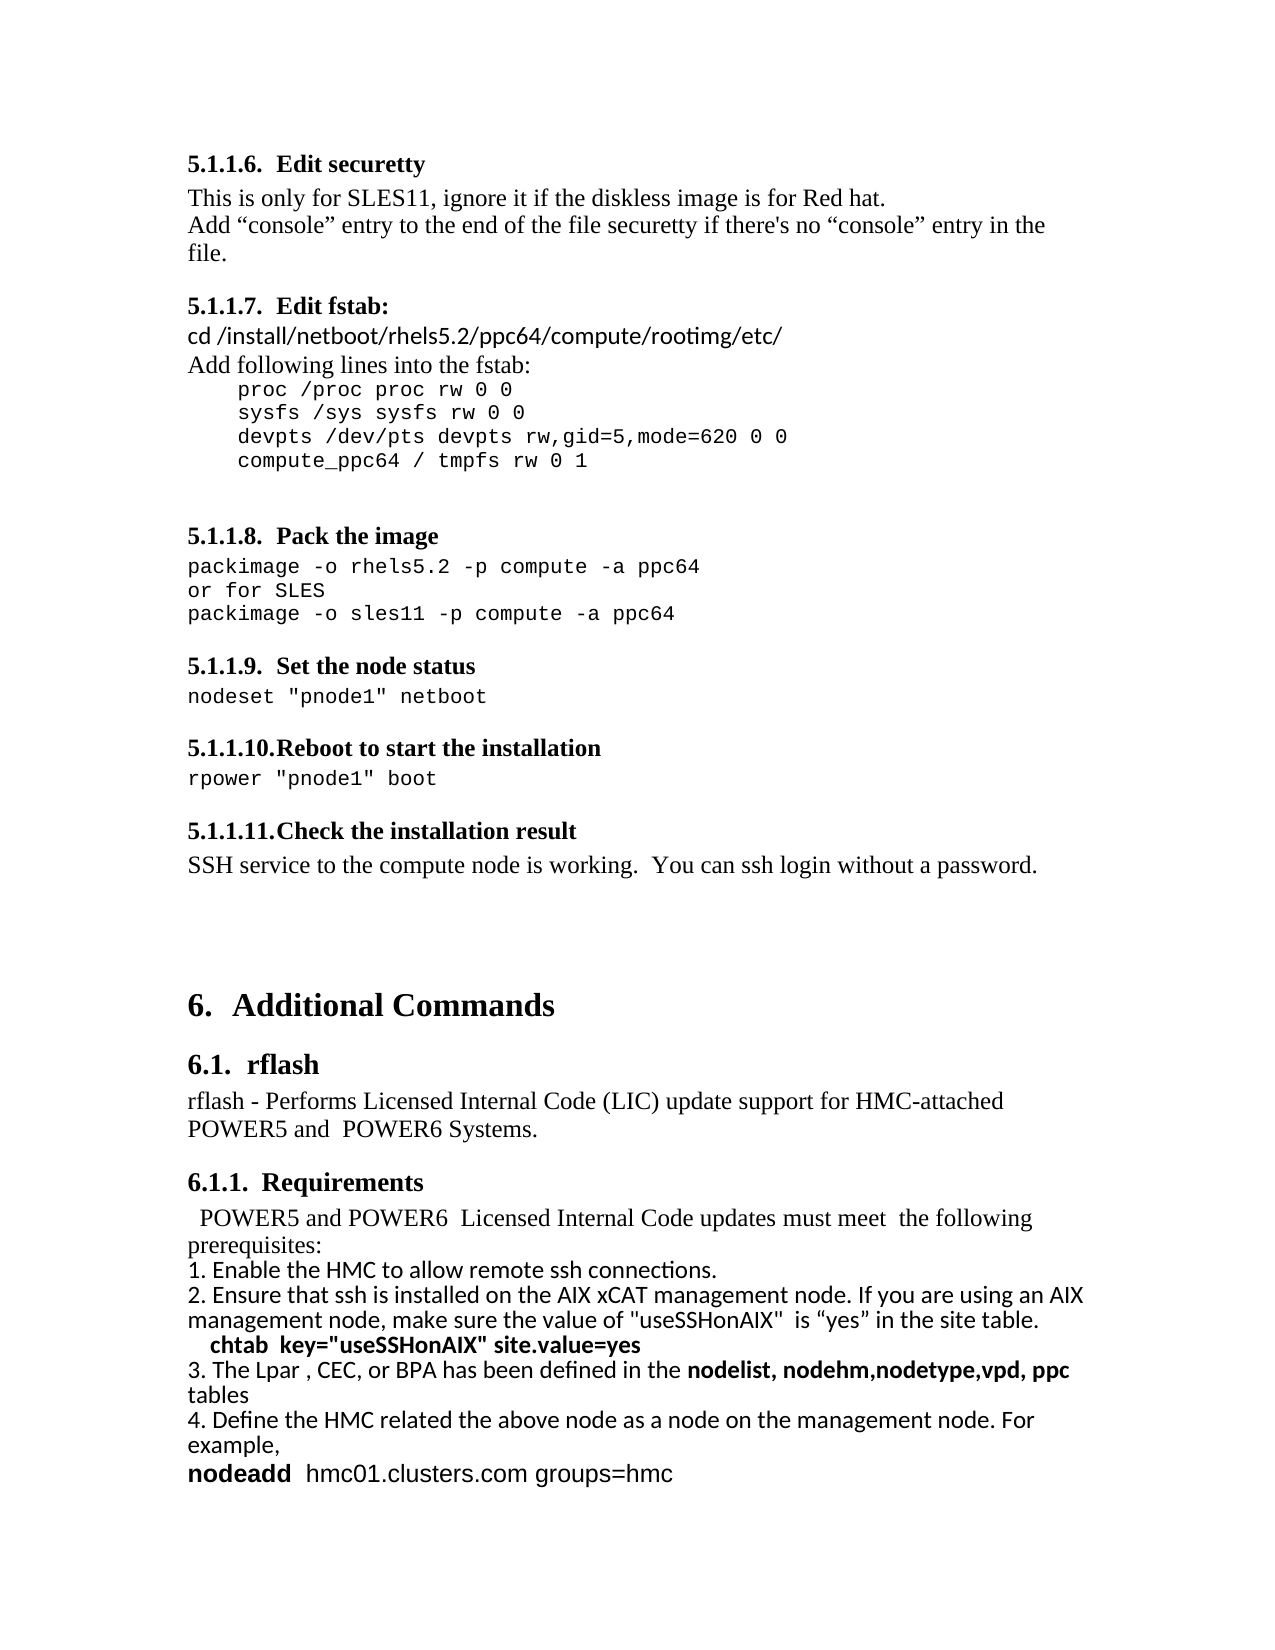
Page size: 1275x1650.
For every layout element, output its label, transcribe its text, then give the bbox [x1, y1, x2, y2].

text packimage -o sles11 -p compute -a ppc64 [187, 603, 1087, 627]
list Enable the HMC to allow remote ssh connections. [187, 1259, 1087, 1284]
subtitle rflash [187, 1049, 1087, 1081]
text devpts /dev/pts devpts rw,gid=5,mode=620 0 0 [187, 426, 1087, 450]
text Add “console” entry to the end of the file securetty if there's no “console” entry in the file. [187, 212, 1087, 267]
text compute_ppc64 / tmpfs rw 0 1 [187, 450, 1087, 473]
subtitle Set the node status [187, 652, 1087, 679]
text cd /install/netboot/rhels5.2/ppc64/compute/rootimg/etc/ [187, 326, 1087, 351]
text sysfs /sys sysfs rw 0 0 [187, 402, 1087, 426]
list The Lpar , CEC, or BPA has been defined in the nodelist, nodehm,nodetype,vpd, ppc tables [187, 1359, 1087, 1409]
subtitle Additional Commands [187, 987, 1087, 1024]
text This is only for SLES11, ignore it if the diskless image is for Red hat. [187, 184, 1087, 212]
list POWER5 and POWER6 Licensed Internal Code updates must meet the following prerequisites: [187, 1204, 1087, 1259]
subtitle Edit fstab: [187, 292, 1087, 320]
subtitle Check the installation result [187, 817, 1087, 845]
list rflash - Performs Licensed Internal Code (LIC) update support for HMC-attached POWER5 and POWER6 Systems. [187, 1087, 1087, 1143]
text nodeset "pnode1" netboot [187, 686, 1087, 709]
list Ensure that ssh is installed on the AIX xCAT management node. If you are using an AIX management node, make sure the value of "useSSHonAIX" is “yes” in the site table. [187, 1284, 1087, 1334]
text or for SLES [187, 579, 1087, 603]
list chtab key="useSSHonAIX" site.value=yes [187, 1334, 1087, 1359]
list SSH service to the compute node is working. You can ssh login without a password. [187, 851, 1087, 879]
text rpower "pnode1" boot [187, 768, 1087, 792]
text packimage -o rhels5.2 -p compute -a ppc64 [187, 556, 1087, 579]
text Add following lines into the fstab: [187, 351, 1087, 379]
subtitle Pack the image [187, 522, 1087, 550]
text proc /proc proc rw 0 0 [187, 379, 1087, 402]
list Define the HMC related the above node as a node on the management node. For example, [187, 1409, 1087, 1459]
list nodeadd hmc01.clusters.com groups=hmc [187, 1459, 1087, 1487]
subtitle Requirements [187, 1168, 1087, 1198]
subtitle Reboot to start the installation [187, 734, 1087, 762]
subtitle Edit securetty [187, 150, 1087, 178]
